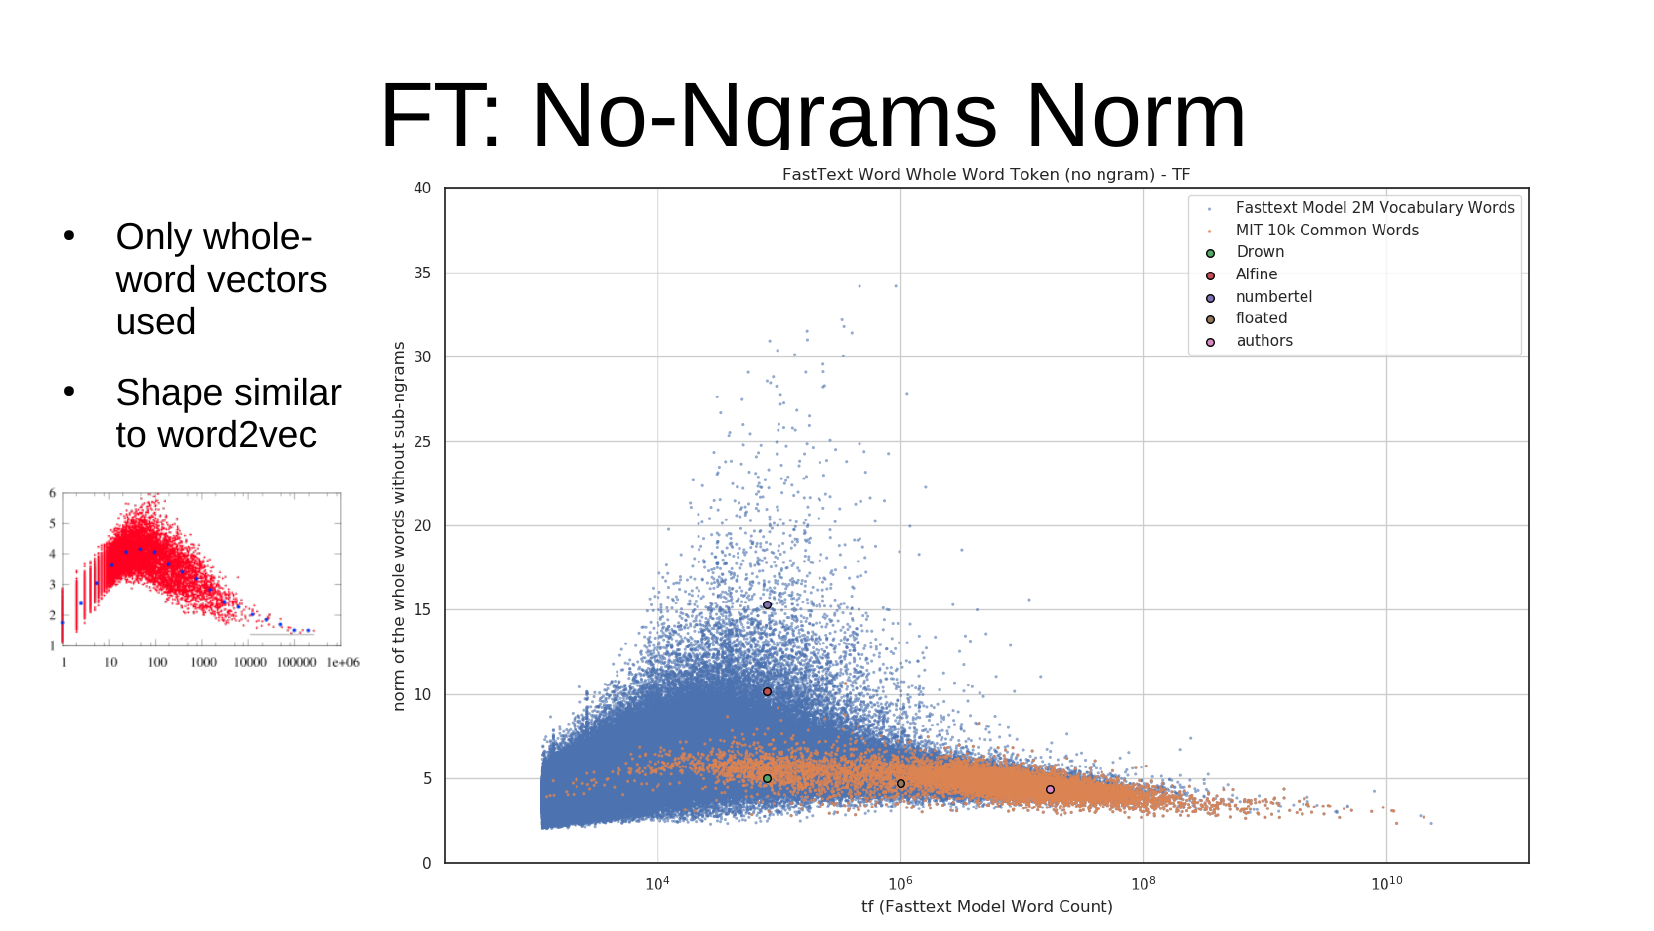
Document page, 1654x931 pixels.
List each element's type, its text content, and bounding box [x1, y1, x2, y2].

picture [375, 150, 1546, 931]
picture [32, 479, 361, 678]
title FT: No-Ngrams Norm [82, 37, 1571, 193]
list Only whole-word vectors used Shape similar to word2vec [44, 216, 375, 899]
